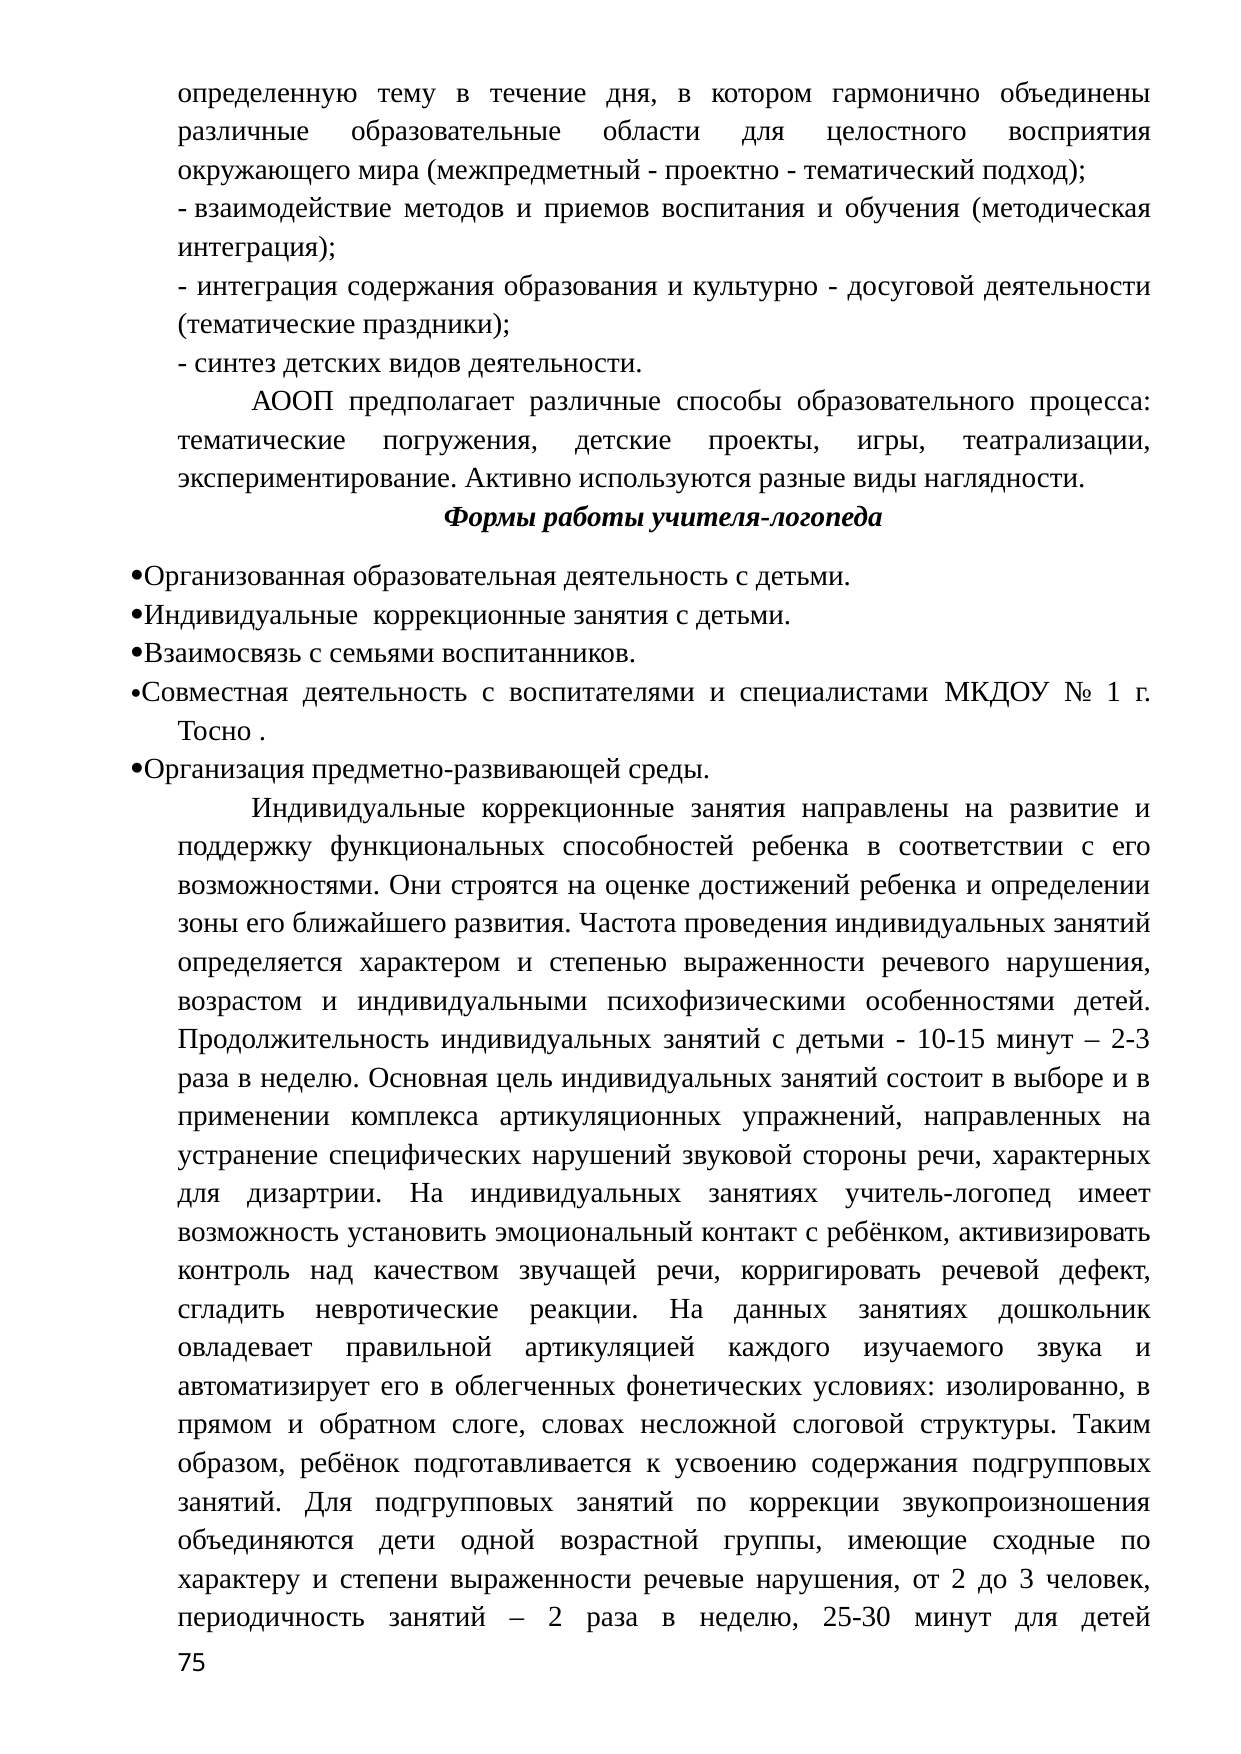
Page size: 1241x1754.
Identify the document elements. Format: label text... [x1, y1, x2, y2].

text - синтез детских видов деятельности. [177, 345, 1152, 378]
list Индивидуальные коррекционные занятия с детьми. [132, 597, 1152, 631]
list Взаимосвязь с семьями воспитанников. [132, 636, 1152, 669]
text Формы работы учителя-логопеда [177, 499, 1152, 532]
text - интеграция содержания образования и культурно - досуговой деятельности (тематические праздники); [177, 268, 1152, 340]
text Индивидуальные коррекционные занятия направлены на развитие и поддержку функциональных способностей ребенка в соответствии с его возможностями. Они строятся на оценке достижений ребенка и определении зоны его ближайшего развития. Частота проведения индивидуальных занятий определяется характером и степенью выраженности речевого нарушения, возрастом и индивидуальными психофизическими особенностями детей. Продолжительность индивидуальных занятий с детьми - 10-15 минут – 2-3 раза в неделю. Основная цель индивидуальных занятий состоит в выборе и в применении комплекса артикуляционных упражнений, направленных на устранение специфических нарушений звуковой стороны речи, характерных для дизартрии. На индивидуальных занятиях учитель-логопед имеет возможность установить эмоциональный контакт с ребёнком, активизировать контроль над качеством звучащей речи, корригировать речевой дефект, сгладить невротические реакции. На данных занятиях дошкольник овладевает правильной артикуляцией каждого изучаемого звука и автоматизирует его в облегченных фонетических условиях: изолированно, в прямом и обратном слоге, словах несложной слоговой структуры. Таким образом, ребёнок подготавливается к усвоению содержания подгрупповых занятий. Для подгрупповых занятий по коррекции звукопроизношения объединяются дети одной возрастной группы, имеющие сходные по характеру и степени выраженности речевые нарушения, от 2 до 3 человек, периодичность занятий – 2 раза в неделю, 25-30 минут для детей [177, 790, 1152, 1633]
list Организованная образовательная деятельность с детьми. [132, 558, 1152, 592]
list Организация предметно-развивающей среды. [132, 751, 1152, 785]
text определенную тему в течение дня, в котором гармонично объединены различные образовательные области для целостного восприятия окружающего мира (межпредметный - проектно - тематический подход); [177, 75, 1152, 186]
text АООП предполагает различные способы образовательного процесса: тематические погружения, детские проекты, игры, театрализации, экспериментирование. Активно используются разные виды наглядности. [177, 383, 1152, 494]
text - взаимодействие методов и приемов воспитания и обучения (методическая интеграция); [177, 191, 1152, 263]
list Совместная деятельность с воспитателями и специалистами МКДОУ № 1 г. Тосно . [132, 674, 1152, 746]
